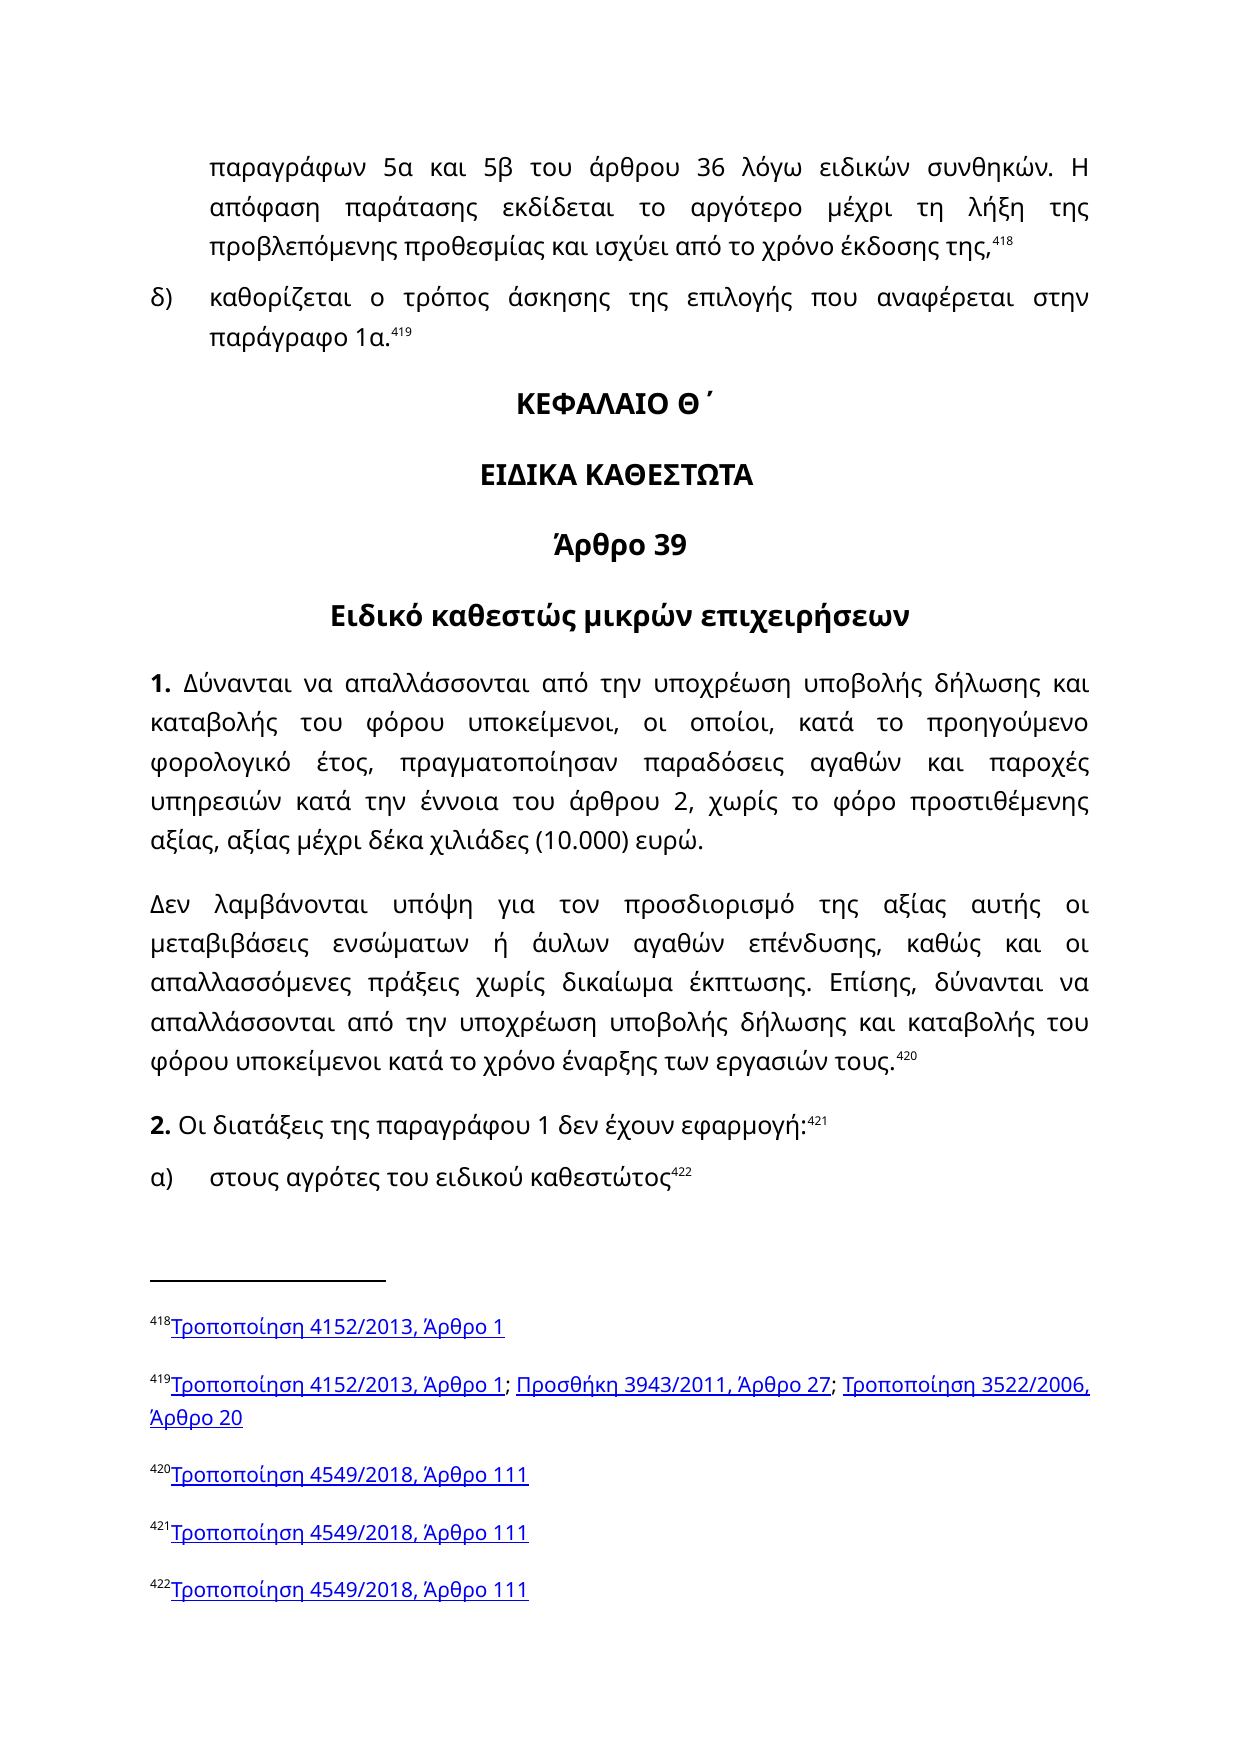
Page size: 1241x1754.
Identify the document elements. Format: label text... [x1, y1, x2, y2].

subtitle ΕΙΔΙΚΑ ΚΑΘΕΣΤΩΤΑ [150, 454, 1090, 494]
text Τροποποίηση 4549/2018, Άρθρο 111 [150, 1518, 1090, 1546]
subtitle Ειδικό καθεστώς μικρών επιχειρήσεων [150, 595, 1090, 635]
text Δεν λαμβάνονται υπόψη για τον προσδιορισμό της αξίας αυτής οι μεταβιβάσεις ενσώματων ή άυλων αγαθών επένδυσης, καθώς και οι απαλλασσόμενες πράξεις χωρίς δικαίωμα έκπτωσης. Επίσης, δύνανται να απαλλάσσονται από την υποχρέωση υποβολής δήλωσης και καταβολής του φόρου υποκείμενοι κατά το χρόνο έναρξης των εργασιών τους. [150, 887, 1090, 1077]
subtitle ΚΕΦΑΛΑΙΟ Θ΄ [150, 383, 1090, 423]
text Τροποποίηση 4549/2018, Άρθρο 111 [150, 1576, 1090, 1604]
list δ) καθορίζεται ο τρόπος άσκησης της επιλογής που αναφέρεται στην παράγραφο 1α. [150, 280, 1090, 353]
text 1. Δύνανται να απαλλάσσονται από την υποχρέωση υποβολής δήλωσης και καταβολής του φόρου υποκείμενοι, οι οποίοι, κατά το προηγούμενο φορολογικό έτος, πραγματοποίησαν παραδόσεις αγαθών και παροχές υπηρεσιών κατά την έννοια του άρθρου 2, χωρίς το φόρο προστιθέμενης αξίας, αξίας μέχρι δέκα χιλιάδες (10.000) ευρώ. [150, 666, 1090, 857]
list α) στους αγρότες του ειδικού καθεστώτος [150, 1159, 1090, 1193]
text Τροποποίηση 4152/2013, Άρθρο 1; Προσθήκη 3943/2011, Άρθρο 27; Τροποποίηση 3522/2006, Άρθρο 20 [150, 1370, 1090, 1431]
text 2. Οι διατάξεις της παραγράφου 1 δεν έχουν εφαρμογή: [150, 1107, 1090, 1142]
subtitle Άρθρο 39 [150, 524, 1090, 564]
text Τροποποίηση 4152/2013, Άρθρο 1 [150, 1312, 1090, 1341]
list παραγράφων 5α και 5β του άρθρου 36 λόγω ειδικών συνθηκών. Η απόφαση παράτασης εκδίδεται το αργότερο μέχρι τη λήξη της προβλεπόμενης προθεσμίας και ισχύει από το χρόνο έκδοσης της, [150, 150, 1090, 262]
text Τροποποίηση 4549/2018, Άρθρο 111 [150, 1460, 1090, 1489]
